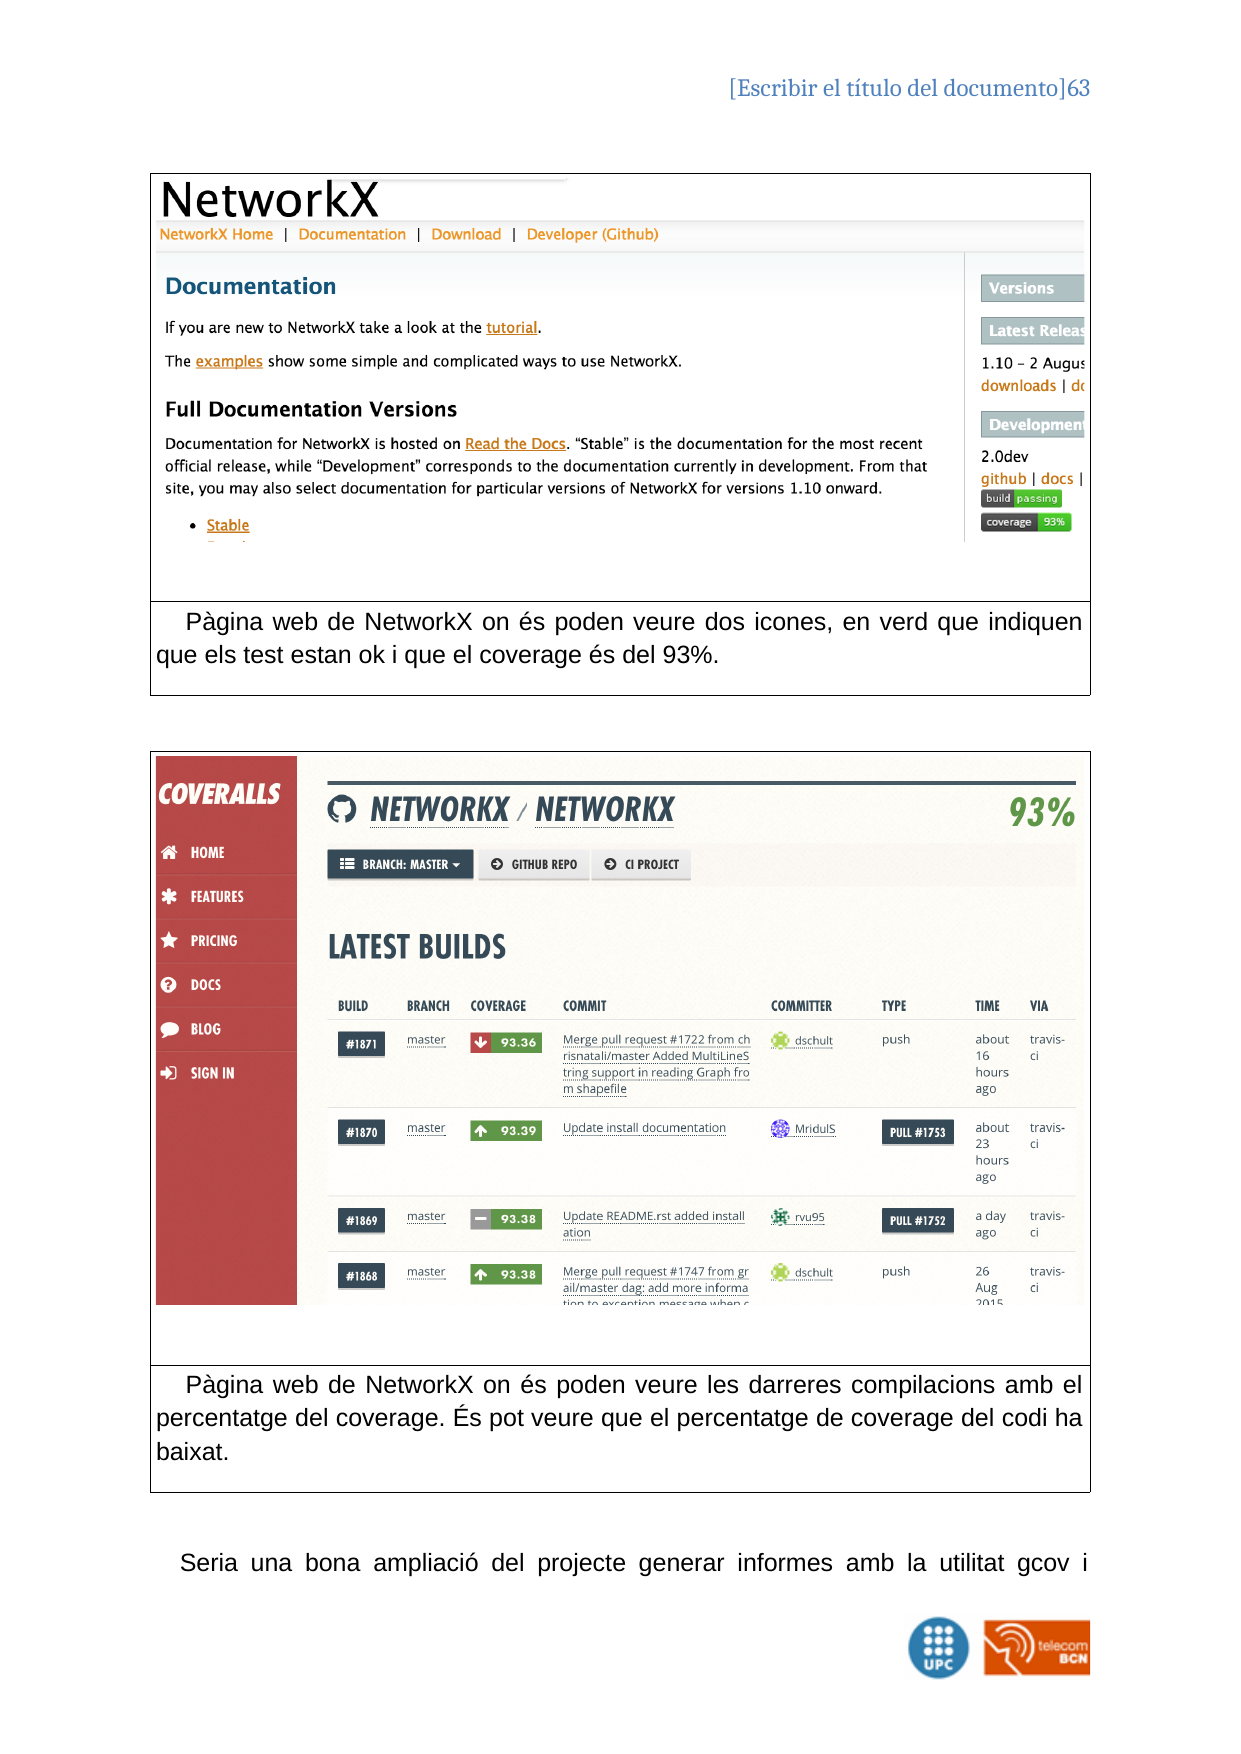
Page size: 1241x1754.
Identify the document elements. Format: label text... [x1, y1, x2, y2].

picture [155, 756, 1085, 1305]
table_header [151, 752, 1090, 1364]
table_header [151, 174, 1090, 601]
picture [155, 178, 1085, 542]
table_cell Pàgina web de NetworkX on és poden veure les darreres compilacions amb el percentatge del coverage. És pot veure que el percentatge de coverage del codi ha baixat. [151, 1366, 1090, 1492]
text Seria una bona ampliació del projecte generar informes amb la utilitat gcov i [150, 1547, 1090, 1576]
table_cell Pàgina web de NetworkX on és poden veure dos icones, en verd que indiquen que els test estan ok i que el coverage és del 93%. [151, 602, 1090, 695]
picture [904, 1614, 1091, 1681]
